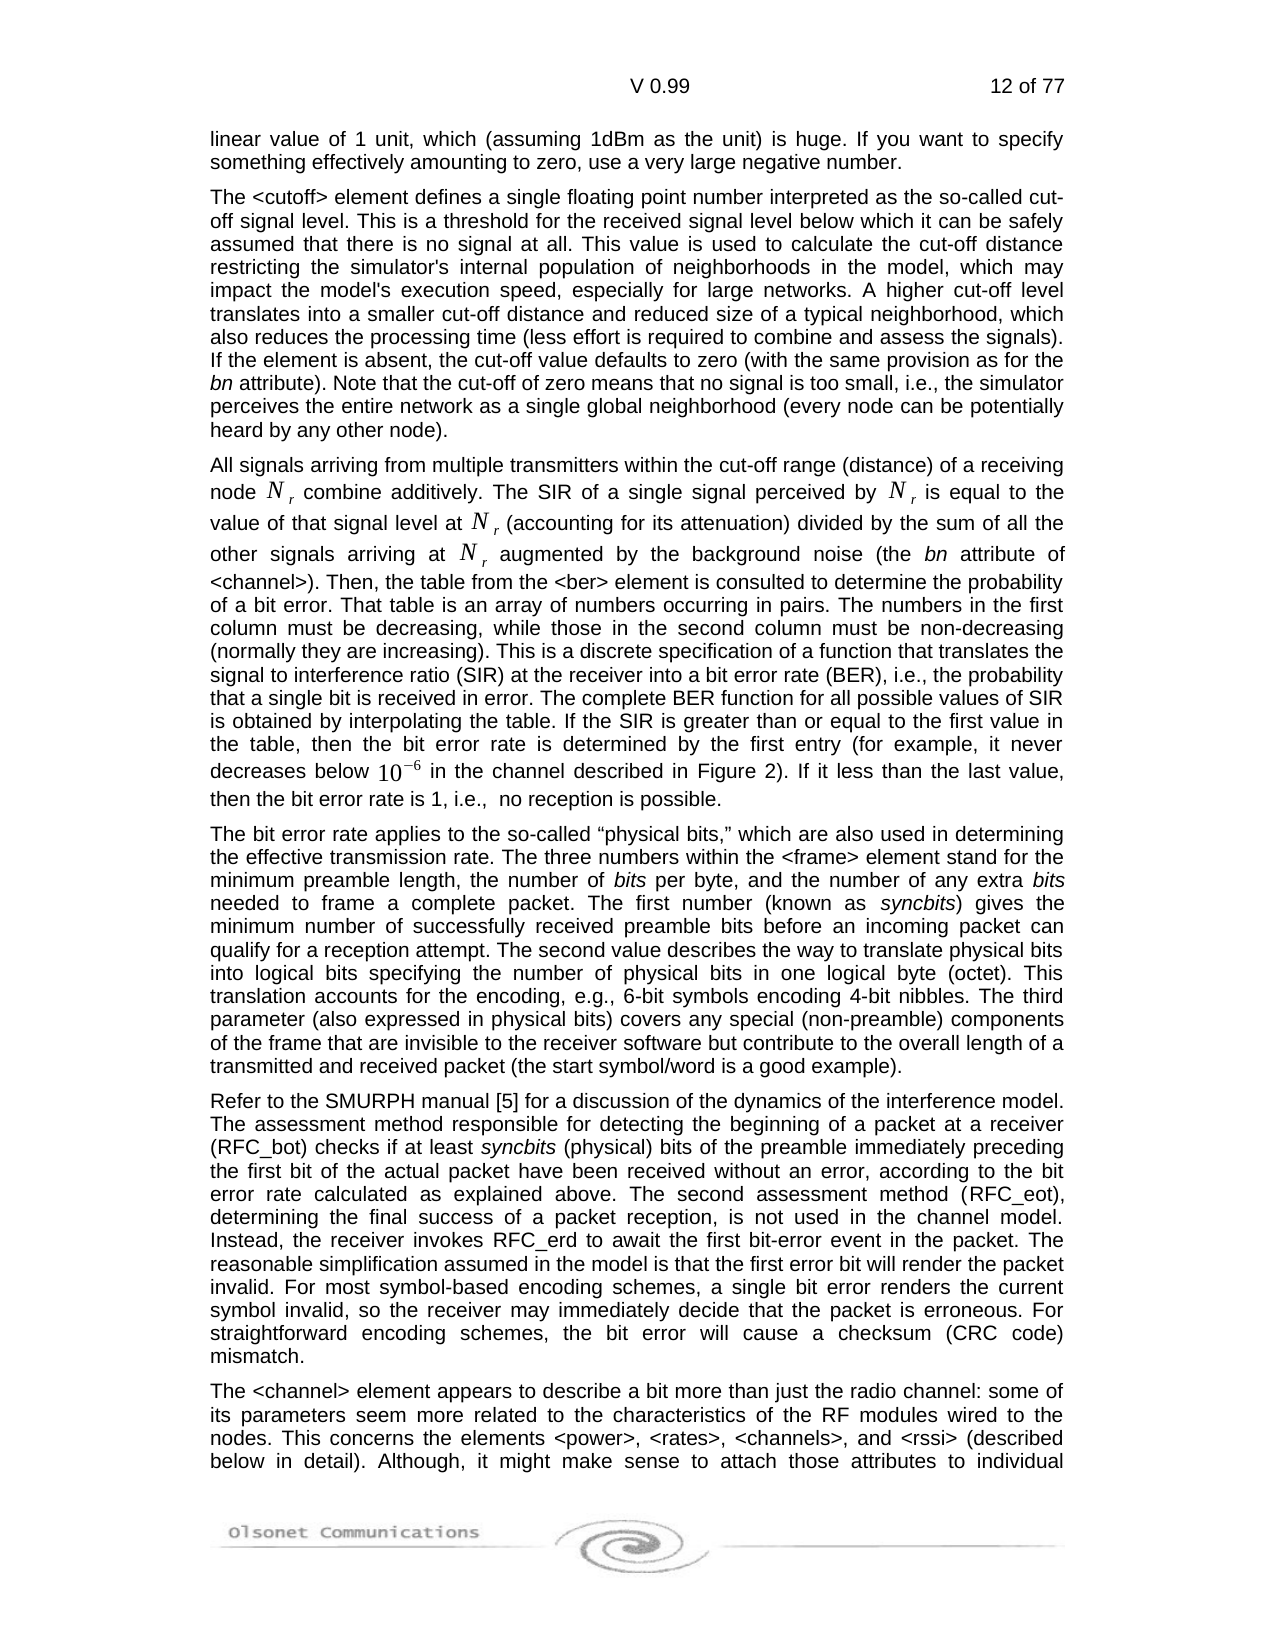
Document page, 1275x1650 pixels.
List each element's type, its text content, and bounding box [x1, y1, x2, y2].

text All signals arriving from multiple transmitters within the cut-off range (distance) of a receiving node combine additively. The SIR of a single signal perceived by is equal to the value of that signal level at (accounting for its attenuation) divided by the sum of all the other signals arriving at augmented by the background noise (the bn attribute of <channel>). Then, the table from the <ber> element is consulted to determine the probability of a bit error. That table is an array of numbers occurring in pairs. The numbers in the first column must be decreasing, while those in the second column must be non-decreasing (normally they are increasing). This is a discrete specification of a function that translates the signal to interference ratio (SIR) at the receiver into a bit error rate (BER), i.e., the probability that a single bit is received in error. The complete BER function for all possible values of SIR is obtained by interpolating the table. If the SIR is greater than or equal to the first value in the table, then the bit error rate is determined by the first entry (for example, it never decreases below in the channel described in Figure 2). If it less than the last value, then the bit error rate is 1, i.e., no reception is possible. [210, 453, 1065, 810]
text The <cutoff> element defines a single floating point number interpreted as the so-called cut-off signal level. This is a threshold for the received signal level below which it can be safely assumed that there is no signal at all. This value is used to calculate the cut-off distance restricting the simulator's internal population of neighborhoods in the model, which may impact the model's execution speed, especially for large networks. A higher cut-off level translates into a smaller cut-off distance and reduced size of a typical neighborhood, which also reduces the processing time (less effort is required to combine and assess the signals). If the element is absent, the cut-off value defaults to zero (with the same provision as for the bn attribute). Note that the cut-off of zero means that no signal is too small, i.e., the simulator perceives the entire network as a single global neighborhood (every node can be potentially heard by any other node). [210, 186, 1065, 441]
text The bit error rate applies to the so-called “physical bits,” which are also used in determining the effective transmission rate. The three numbers within the <frame> element stand for the minimum preamble length, the number of bits per byte, and the number of any extra bits needed to frame a complete packet. The first number (known as syncbits) gives the minimum number of successfully received preamble bits before an incoming packet can qualify for a reception attempt. The second value describes the way to translate physical bits into logical bits specifying the number of physical bits in one logical byte (octet). This translation accounts for the encoding, e.g., 6-bit symbols encoding 4-bit nibbles. The third parameter (also expressed in physical bits) covers any special (non-preamble) components of the frame that are invisible to the receiver software but contribute to the overall length of a transmitted and received packet (the start symbol/word is a good example). [210, 822, 1065, 1078]
text The <channel> element appears to describe a bit more than just the radio channel: some of its parameters seem more related to the characteristics of the RF modules wired to the nodes. This concerns the elements <power>, <rates>, <channels>, and <rssi> (described below in detail). Although, it might make sense to attach those attributes to individual [210, 1380, 1065, 1473]
picture [210, 1504, 1065, 1596]
text Refer to the SMURPH manual [5] for a discussion of the dynamics of the interference model. The assessment method responsible for detecting the beginning of a packet at a receiver (RFC_bot) checks if at least syncbits (physical) bits of the preamble immediately preceding the first bit of the actual packet have been received without an error, according to the bit error rate calculated as explained above. The second assessment method (RFC_eot), determining the final success of a packet reception, is not used in the channel model. Instead, the receiver invokes RFC_erd to await the first bit-error event in the packet. The reasonable simplification assumed in the model is that the first error bit will render the packet invalid. For most symbol-based encoding schemes, a single bit error renders the current symbol invalid, so the receiver may immediately decide that the packet is erroneous. For straightforward encoding schemes, the bit error will cause a checksum (CRC code) mismatch. [210, 1089, 1065, 1368]
text linear value of 1 unit, which (assuming 1dBm as the unit) is huge. If you want to specify something effectively amounting to zero, use a very large negative number. [210, 128, 1065, 174]
